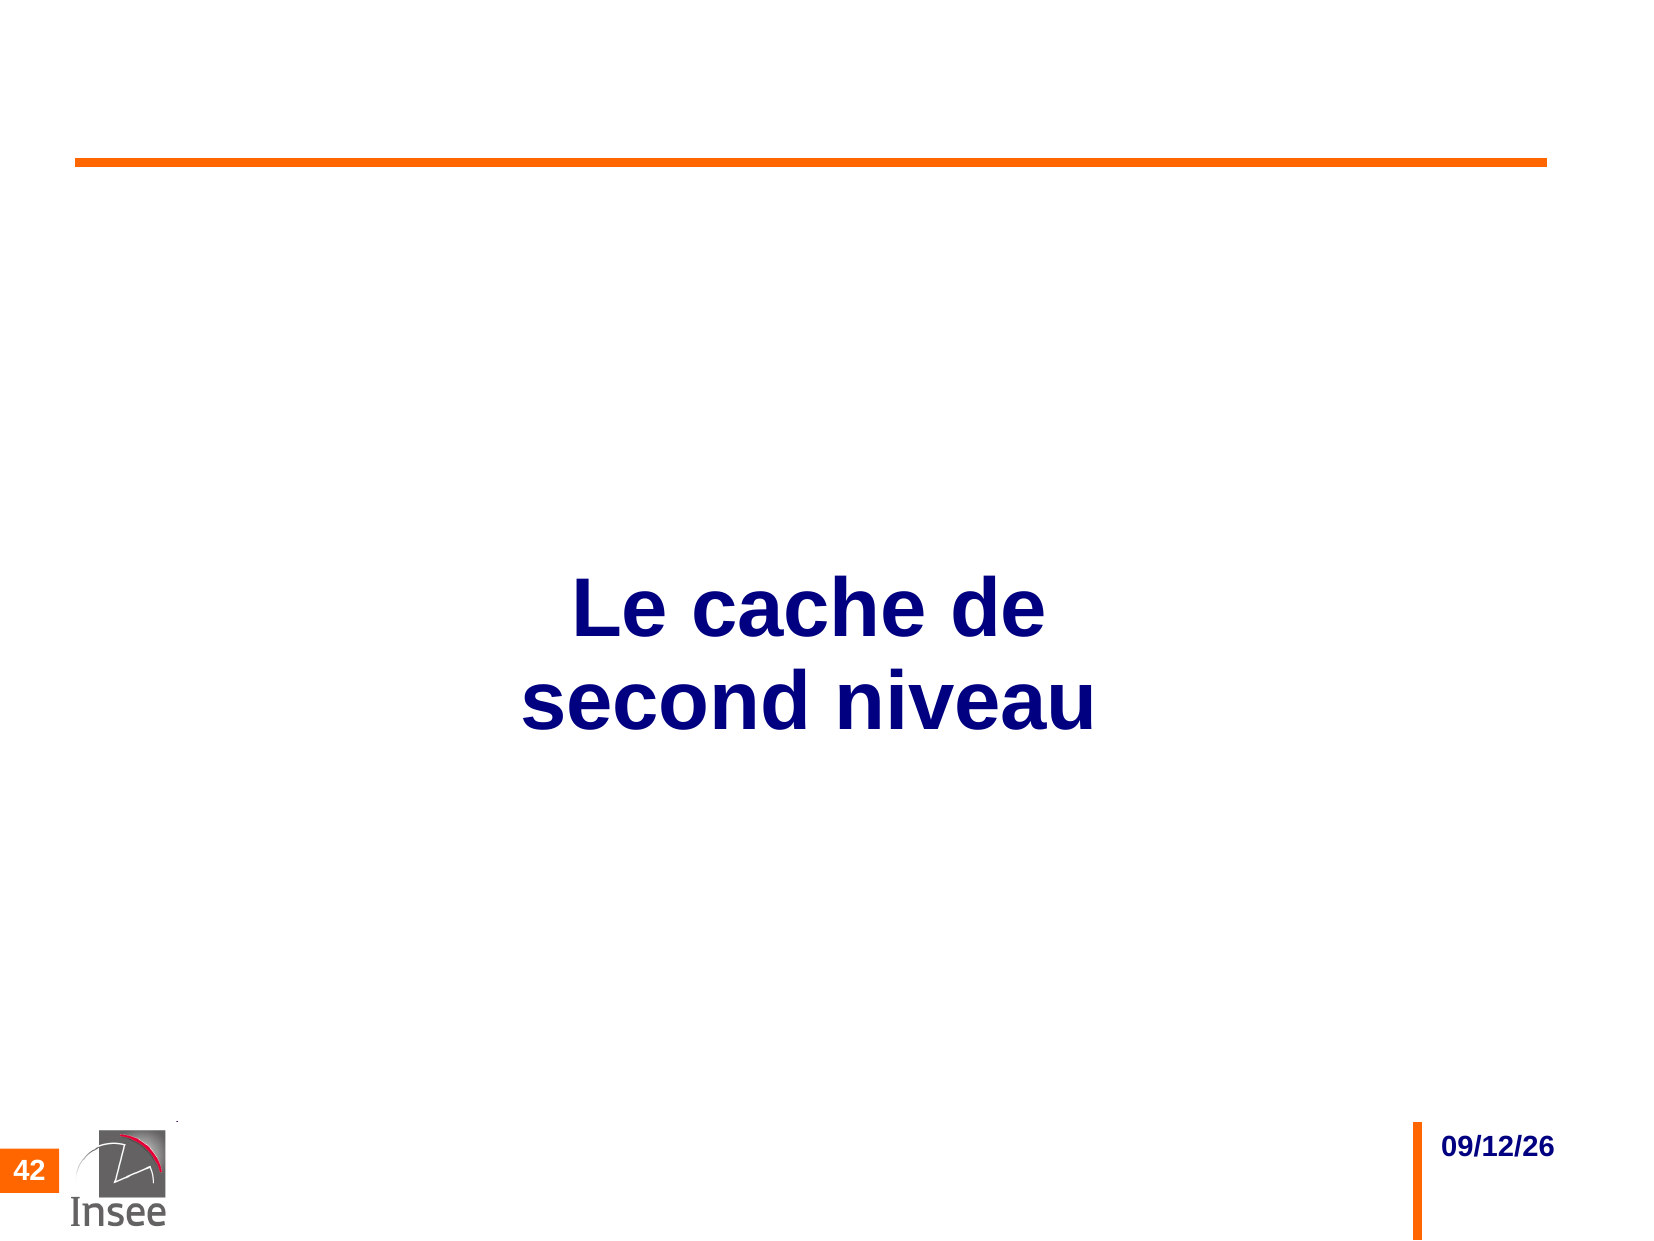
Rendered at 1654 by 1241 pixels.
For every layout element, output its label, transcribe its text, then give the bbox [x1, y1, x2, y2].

list Le cache de second niveau [366, 561, 1182, 803]
picture [62, 1121, 178, 1241]
